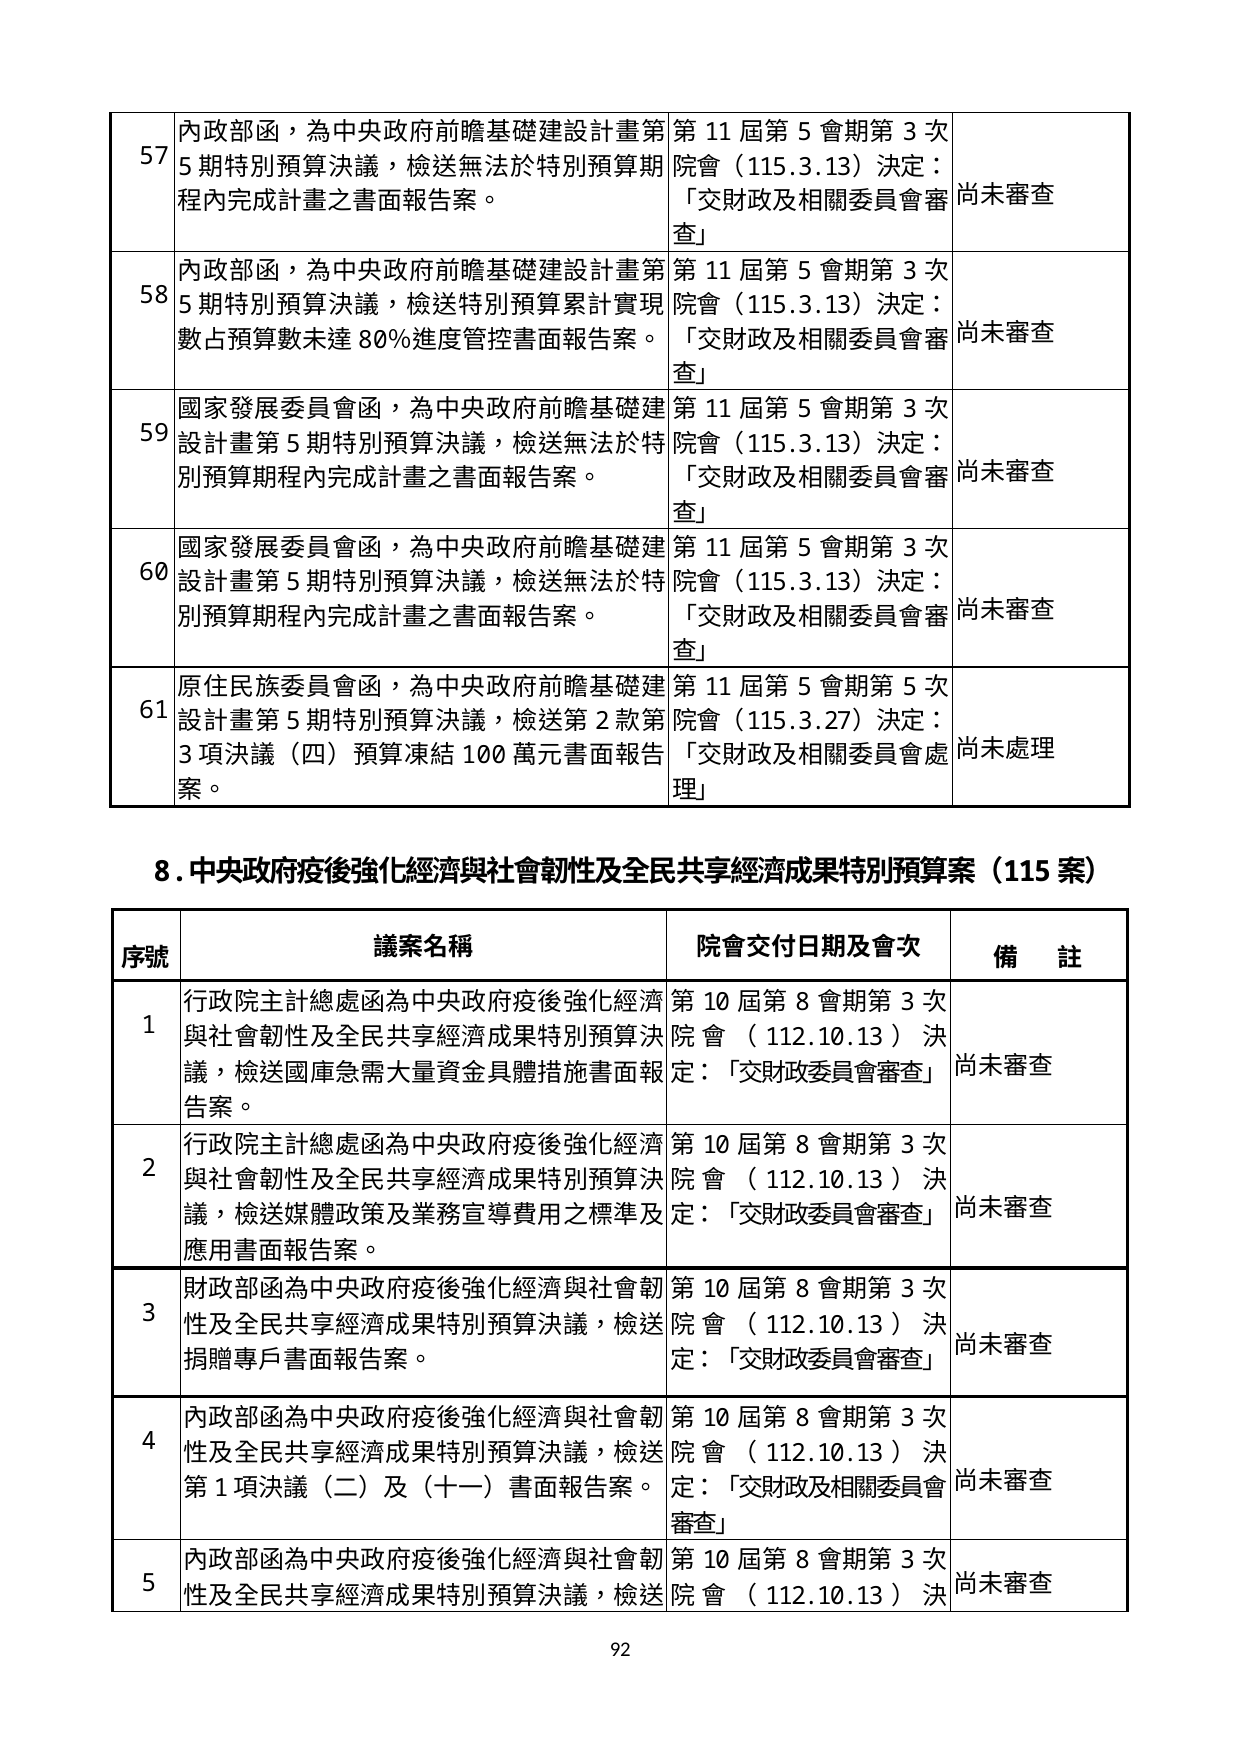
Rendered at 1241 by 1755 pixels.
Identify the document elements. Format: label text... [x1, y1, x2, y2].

table_cell 第10屆第8會期第3次院會（112.10.13）決定：「交財政及相關委員會審查」 [667, 1398, 950, 1539]
table_cell 第11屆第5會期第5次院會（115.3.27）決定：「交財政及相關委員會處理」 [669, 668, 952, 805]
table_cell [114, 1125, 180, 1266]
table_cell 行政院主計總處函為中央政府疫後強化經濟與社會韌性及全民共享經濟成果特別預算決議，檢送國庫急需大量資金具體措施書面報告案。 [181, 982, 666, 1124]
table_cell 第10屆第8會期第3次院會（112.10.13）決 [667, 1540, 950, 1611]
table_header 備 註 [951, 911, 1126, 979]
table_cell [112, 252, 174, 389]
table_cell 第11屆第5會期第3次院會（115.3.13）決定：「交財政及相關委員會審查」 [669, 390, 952, 528]
table_cell 第10屆第8會期第3次院會（112.10.13）決定：「交財政委員會審查」 [667, 982, 950, 1124]
table_cell 行政院主計總處函為中央政府疫後強化經濟與社會韌性及全民共享經濟成果特別預算決議，檢送媒體政策及業務宣導費用之標準及應用書面報告案。 [181, 1125, 666, 1266]
table_cell [112, 668, 174, 805]
table_cell 內政部函為中央政府疫後強化經濟與社會韌性及全民共享經濟成果特別預算決議，檢送第1項決議（二）及（十一）書面報告案。 [181, 1398, 666, 1539]
table_cell 國家發展委員會函，為中央政府前瞻基礎建設計畫第5期特別預算決議，檢送無法於特別預算期程內完成計畫之書面報告案。 [175, 529, 668, 666]
table_cell [112, 113, 174, 251]
subtitle 8.中央政府疫後強化經濟與社會韌性及全民共享經濟成果特別預算案（115案） [118, 827, 1122, 889]
table_cell 尚未審查 [953, 529, 1128, 666]
table_cell 第11屆第5會期第3次院會（115.3.13）決定：「交財政及相關委員會審查」 [669, 113, 952, 251]
table_cell 第10屆第8會期第3次院會（112.10.13）決定：「交財政委員會審查」 [667, 1270, 950, 1394]
table_cell 尚未審查 [951, 1270, 1126, 1394]
table_cell 國家發展委員會函，為中央政府前瞻基礎建設計畫第5期特別預算決議，檢送無法於特別預算期程內完成計畫之書面報告案。 [175, 390, 668, 528]
table_cell 尚未審查 [951, 1540, 1126, 1611]
table_cell 尚未審查 [951, 1125, 1126, 1266]
table_cell 第11屆第5會期第3次院會（115.3.13）決定：「交財政及相關委員會審查」 [669, 252, 952, 389]
table_cell [114, 982, 180, 1124]
table_cell 財政部函為中央政府疫後強化經濟與社會韌性及全民共享經濟成果特別預算決議，檢送捐贈專戶書面報告案。 [181, 1270, 666, 1394]
table_cell 尚未審查 [951, 982, 1126, 1124]
table_cell 尚未審查 [953, 113, 1128, 251]
table_cell 尚未審查 [953, 390, 1128, 528]
table_cell 尚未審查 [951, 1398, 1126, 1539]
table_cell 內政部函，為中央政府前瞻基礎建設計畫第5期特別預算決議，檢送特別預算累計實現數占預算數未達80％進度管控書面報告案。 [175, 252, 668, 389]
table_cell [114, 1540, 180, 1611]
table_cell 原住民族委員會函，為中央政府前瞻基礎建設計畫第5期特別預算決議，檢送第2款第3項決議（四）預算凍結100萬元書面報告案。 [175, 668, 668, 805]
table_cell [114, 1398, 180, 1539]
table_cell [112, 390, 174, 528]
table_cell [112, 529, 174, 666]
table_cell 第10屆第8會期第3次院會（112.10.13）決定：「交財政委員會審查」 [667, 1125, 950, 1266]
table_cell 第11屆第5會期第3次院會（115.3.13）決定：「交財政及相關委員會審查」 [669, 529, 952, 666]
table_header 院會交付日期及會次 [667, 911, 950, 979]
table_cell [114, 1270, 180, 1394]
table_cell 尚未審查 [953, 252, 1128, 389]
table_cell 尚未處理 [953, 668, 1128, 805]
table_cell 內政部函，為中央政府前瞻基礎建設計畫第5期特別預算決議，檢送無法於特別預算期程內完成計畫之書面報告案。 [175, 113, 668, 251]
table_cell 內政部函為中央政府疫後強化經濟與社會韌性及全民共享經濟成果特別預算決議，檢送 [181, 1540, 666, 1611]
table_header 序號 [114, 911, 180, 979]
table_header 議案名稱 [181, 911, 666, 979]
